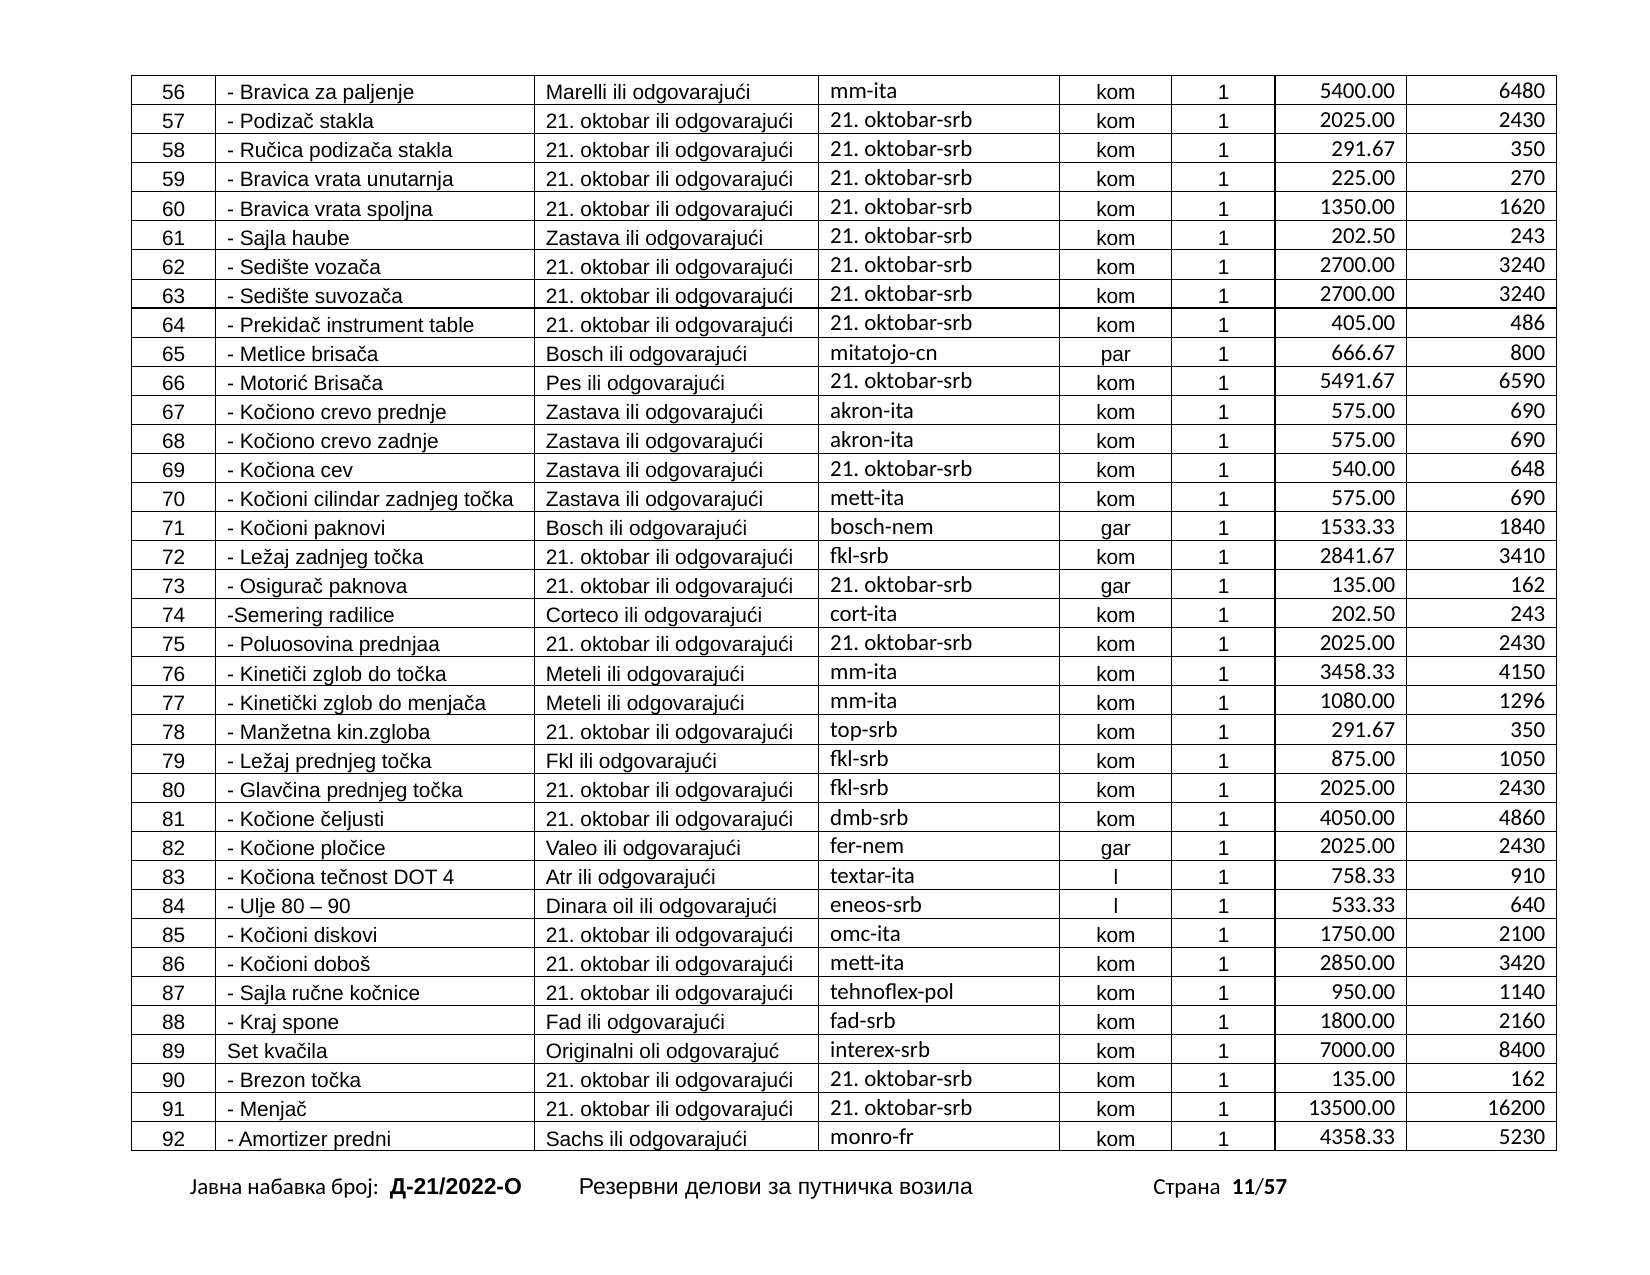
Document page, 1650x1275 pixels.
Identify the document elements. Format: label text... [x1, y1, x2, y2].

table_cell 486 [1407, 309, 1556, 337]
table_cell 291.67 [1276, 715, 1406, 743]
table_cell 3410 [1407, 541, 1556, 569]
table_cell 540.00 [1276, 454, 1406, 482]
table_cell 21. oktobar-srb [819, 250, 1059, 278]
table_cell Zastava ili odgovarajući [535, 425, 818, 453]
table_cell 1 [1172, 541, 1274, 569]
table_cell kom [1060, 483, 1171, 511]
table_cell Meteli ili odgovarajući [535, 686, 818, 714]
table_cell 75 [132, 628, 215, 656]
table_cell kom [1060, 686, 1171, 714]
table_cell - Kočiona cev [216, 454, 534, 482]
table_cell cort-ita [819, 599, 1059, 627]
table_cell 21. oktobar-srb [819, 105, 1059, 133]
table_cell kom [1060, 599, 1171, 627]
table_cell 21. oktobar ili odgovarajući [535, 192, 818, 220]
table_cell - Prekidač instrument table [216, 309, 534, 337]
table_cell 1 [1172, 1093, 1274, 1121]
table_cell 1 [1172, 105, 1274, 133]
table_cell 2025.00 [1276, 832, 1406, 860]
table_cell 21. oktobar-srb [819, 221, 1059, 249]
table_cell 1 [1172, 280, 1274, 307]
table_cell 690 [1407, 425, 1556, 453]
table_cell kom [1060, 280, 1171, 307]
table_cell 8400 [1407, 1035, 1556, 1063]
table_cell kom [1060, 657, 1171, 685]
table_cell 1 [1172, 454, 1274, 482]
table_cell kom [1060, 309, 1171, 337]
table_cell 71 [132, 512, 215, 540]
table_cell 666.67 [1276, 338, 1406, 366]
table_cell 3420 [1407, 948, 1556, 976]
table_cell interex-srb [819, 1035, 1059, 1063]
table_cell 21. oktobar ili odgovarajući [535, 105, 818, 133]
table_cell 5230 [1407, 1122, 1556, 1150]
table_cell 21. oktobar ili odgovarajući [535, 1064, 818, 1092]
table_cell 4050.00 [1276, 803, 1406, 831]
table_cell bosch-nem [819, 512, 1059, 540]
table_cell 2025.00 [1276, 105, 1406, 133]
table_cell 62 [132, 250, 215, 278]
table_cell - Kraj spone [216, 1006, 534, 1034]
table_cell Zastava ili odgovarajući [535, 396, 818, 424]
table_cell 88 [132, 1006, 215, 1034]
table_cell 1 [1172, 832, 1274, 860]
table_cell 1 [1172, 250, 1274, 278]
table_cell 1296 [1407, 686, 1556, 714]
table_cell - Kočioni paknovi [216, 512, 534, 540]
table_cell 85 [132, 919, 215, 947]
table_cell fkl-srb [819, 745, 1059, 772]
table_cell 5491.67 [1276, 367, 1406, 395]
table_cell 1 [1172, 570, 1274, 598]
table_cell Corteco ili odgovarajući [535, 599, 818, 627]
table_cell 86 [132, 948, 215, 976]
table_cell 1 [1172, 396, 1274, 424]
table_cell fad-srb [819, 1006, 1059, 1034]
table_cell 1 [1172, 774, 1274, 802]
table_cell 350 [1407, 715, 1556, 743]
table_cell 74 [132, 599, 215, 627]
table_cell kom [1060, 628, 1171, 656]
table_cell - Osigurač paknova [216, 570, 534, 598]
table_cell kom [1060, 163, 1171, 191]
table_cell 2841.67 [1276, 541, 1406, 569]
table_cell dmb-srb [819, 803, 1059, 831]
table_cell 78 [132, 715, 215, 743]
table_cell 13500.00 [1276, 1093, 1406, 1121]
table_cell 21. oktobar-srb [819, 309, 1059, 337]
table_cell 82 [132, 832, 215, 860]
table_cell kom [1060, 192, 1171, 220]
table_cell 3240 [1407, 280, 1556, 307]
table_cell - Ulje 80 – 90 [216, 890, 534, 918]
table_cell 1 [1172, 192, 1274, 220]
table_cell 6590 [1407, 367, 1556, 395]
table_cell - Amortizer predni [216, 1122, 534, 1150]
table_cell 1800.00 [1276, 1006, 1406, 1034]
table_cell 533.33 [1276, 890, 1406, 918]
table_cell 66 [132, 367, 215, 395]
table_cell 270 [1407, 163, 1556, 191]
table_cell 72 [132, 541, 215, 569]
table_cell 73 [132, 570, 215, 598]
table_cell - Kočione pločice [216, 832, 534, 860]
table_cell mett-ita [819, 483, 1059, 511]
table_cell 690 [1407, 483, 1556, 511]
table_cell monro-fr [819, 1122, 1059, 1150]
table_cell kom [1060, 1093, 1171, 1121]
table_cell 21. oktobar ili odgovarajući [535, 948, 818, 976]
table_cell - Kočioni cilindar zadnjeg točka [216, 483, 534, 511]
table_cell 21. oktobar-srb [819, 454, 1059, 482]
table_cell 92 [132, 1122, 215, 1150]
table_cell mitatojo-cn [819, 338, 1059, 366]
table_cell 21. oktobar ili odgovarajući [535, 250, 818, 278]
table_cell - Sedište vozača [216, 250, 534, 278]
table_cell kom [1060, 221, 1171, 249]
table_cell 2025.00 [1276, 774, 1406, 802]
table_cell 21. oktobar-srb [819, 192, 1059, 220]
table_cell 575.00 [1276, 396, 1406, 424]
table_cell 1 [1172, 134, 1274, 162]
table_cell mm-ita [819, 686, 1059, 714]
table_cell - Bravica vrata spoljna [216, 192, 534, 220]
table_cell - Motorić Brisača [216, 367, 534, 395]
table_cell 1 [1172, 977, 1274, 1005]
table_cell 21. oktobar ili odgovarajući [535, 280, 818, 307]
table_cell 2100 [1407, 919, 1556, 947]
table_cell 1350.00 [1276, 192, 1406, 220]
table_cell Zastava ili odgovarajući [535, 221, 818, 249]
table_cell 68 [132, 425, 215, 453]
table_cell 21. oktobar-srb [819, 628, 1059, 656]
table_cell 21. oktobar-srb [819, 1093, 1059, 1121]
table_cell kom [1060, 745, 1171, 772]
table_cell - Sedište suvozača [216, 280, 534, 307]
table_cell 1 [1172, 745, 1274, 772]
table_cell 1 [1172, 686, 1274, 714]
table_cell 225.00 [1276, 163, 1406, 191]
table_cell 87 [132, 977, 215, 1005]
table_cell - Ležaj zadnjeg točka [216, 541, 534, 569]
table_cell 2430 [1407, 105, 1556, 133]
table_cell 162 [1407, 570, 1556, 598]
table_cell - Manžetna kin.zgloba [216, 715, 534, 743]
table_cell kom [1060, 803, 1171, 831]
table_cell 1 [1172, 338, 1274, 366]
table_cell - Bravica vrata unutarnja [216, 163, 534, 191]
table_cell 4358.33 [1276, 1122, 1406, 1150]
table_cell 1 [1172, 367, 1274, 395]
table_cell 1 [1172, 948, 1274, 976]
table_cell kom [1060, 396, 1171, 424]
table_cell 1 [1172, 803, 1274, 831]
table_cell fkl-srb [819, 541, 1059, 569]
table_cell 2025.00 [1276, 628, 1406, 656]
table_cell 21. oktobar ili odgovarajući [535, 803, 818, 831]
table_cell fer-nem [819, 832, 1059, 860]
table_cell kom [1060, 774, 1171, 802]
table_cell 57 [132, 105, 215, 133]
table_cell 1050 [1407, 745, 1556, 772]
table_cell 291.67 [1276, 134, 1406, 162]
table_cell kom [1060, 1064, 1171, 1092]
table_cell 648 [1407, 454, 1556, 482]
table_cell 21. oktobar-srb [819, 134, 1059, 162]
table_cell 2430 [1407, 832, 1556, 860]
table_cell 58 [132, 134, 215, 162]
table_cell kom [1060, 134, 1171, 162]
table_cell kom [1060, 454, 1171, 482]
table_cell 21. oktobar-srb [819, 570, 1059, 598]
table_cell 21. oktobar ili odgovarajući [535, 628, 818, 656]
table_cell 1 [1172, 1064, 1274, 1092]
table_cell Meteli ili odgovarajući [535, 657, 818, 685]
table_cell 21. oktobar ili odgovarajući [535, 715, 818, 743]
table_cell 4150 [1407, 657, 1556, 685]
table_cell 1 [1172, 890, 1274, 918]
table_cell 1533.33 [1276, 512, 1406, 540]
table_cell eneos-srb [819, 890, 1059, 918]
table_cell 1 [1172, 919, 1274, 947]
table_cell - Glavčina prednjeg točka [216, 774, 534, 802]
table_cell 76 [132, 657, 215, 685]
table_cell 575.00 [1276, 483, 1406, 511]
table_cell 21. oktobar ili odgovarajući [535, 977, 818, 1005]
table_cell 77 [132, 686, 215, 714]
table_cell 1 [1172, 1006, 1274, 1034]
table_cell - Kočioni doboš [216, 948, 534, 976]
table_cell kom [1060, 541, 1171, 569]
table_cell 21. oktobar-srb [819, 163, 1059, 191]
table_cell 2700.00 [1276, 250, 1406, 278]
table_cell Dinara oil ili odgovarajući [535, 890, 818, 918]
table_cell - Kočiona tečnost DOT 4 [216, 861, 534, 889]
table_cell 1 [1172, 599, 1274, 627]
table_cell 2430 [1407, 774, 1556, 802]
table_cell Zastava ili odgovarajući [535, 454, 818, 482]
table_cell kom [1060, 250, 1171, 278]
table_cell - Bravica za paljenje [216, 76, 534, 104]
table_cell 800 [1407, 338, 1556, 366]
table_cell 56 [132, 76, 215, 104]
table_cell - Sajla haube [216, 221, 534, 249]
table_cell omc-ita [819, 919, 1059, 947]
table_cell 1 [1172, 657, 1274, 685]
table_cell 2700.00 [1276, 280, 1406, 307]
table_cell - Metlice brisača [216, 338, 534, 366]
table_cell l [1060, 861, 1171, 889]
table_cell - Kočiono crevo zadnje [216, 425, 534, 453]
table_cell kom [1060, 76, 1171, 104]
table_cell 202.50 [1276, 599, 1406, 627]
table_cell - Kočione čeljusti [216, 803, 534, 831]
table_cell 83 [132, 861, 215, 889]
table_cell 6480 [1407, 76, 1556, 104]
table_cell mm-ita [819, 657, 1059, 685]
table_cell 1 [1172, 483, 1274, 511]
table_cell 690 [1407, 396, 1556, 424]
table_cell Atr ili odgovarajući [535, 861, 818, 889]
table_cell 70 [132, 483, 215, 511]
table_cell 350 [1407, 134, 1556, 162]
table_cell 1 [1172, 512, 1274, 540]
table_cell Zastava ili odgovarajući [535, 483, 818, 511]
table_cell mett-ita [819, 948, 1059, 976]
table_cell Set kvačila [216, 1035, 534, 1063]
table_cell - Kinetički zglob do menjača [216, 686, 534, 714]
table_cell 1620 [1407, 192, 1556, 220]
table_cell 69 [132, 454, 215, 482]
table_cell Pes ili odgovarajući [535, 367, 818, 395]
table_cell 1 [1172, 628, 1274, 656]
table_cell 1 [1172, 309, 1274, 337]
table_cell kom [1060, 948, 1171, 976]
table_cell top-srb [819, 715, 1059, 743]
table_cell 243 [1407, 599, 1556, 627]
table_cell 1 [1172, 715, 1274, 743]
table_cell - Sajla ručne kočnice [216, 977, 534, 1005]
table_cell kom [1060, 1035, 1171, 1063]
table_cell 84 [132, 890, 215, 918]
table_cell Fad ili odgovarajući [535, 1006, 818, 1034]
table_cell kom [1060, 919, 1171, 947]
table_cell 405.00 [1276, 309, 1406, 337]
table_cell akron-ita [819, 396, 1059, 424]
table_cell 80 [132, 774, 215, 802]
table_cell 1840 [1407, 512, 1556, 540]
table_cell kom [1060, 977, 1171, 1005]
table_cell 875.00 [1276, 745, 1406, 772]
table_cell 64 [132, 309, 215, 337]
table_cell 3240 [1407, 250, 1556, 278]
table_cell mm-ita [819, 76, 1059, 104]
table_cell Originalni oli odgovarajuć [535, 1035, 818, 1063]
table_cell 1 [1172, 861, 1274, 889]
table_cell kom [1060, 367, 1171, 395]
table_cell -Semering radilice [216, 599, 534, 627]
table_cell 1750.00 [1276, 919, 1406, 947]
table_cell 2160 [1407, 1006, 1556, 1034]
table_cell 21. oktobar ili odgovarajući [535, 163, 818, 191]
table_cell kom [1060, 425, 1171, 453]
table_cell 61 [132, 221, 215, 249]
table_cell gar [1060, 570, 1171, 598]
table_cell 1140 [1407, 977, 1556, 1005]
table_cell 63 [132, 280, 215, 307]
table_cell 81 [132, 803, 215, 831]
table_cell 758.33 [1276, 861, 1406, 889]
table_cell 2850.00 [1276, 948, 1406, 976]
table_cell Bosch ili odgovarajući [535, 338, 818, 366]
table_cell 21. oktobar ili odgovarajući [535, 570, 818, 598]
table_cell 21. oktobar ili odgovarajući [535, 134, 818, 162]
table_cell - Kočioni diskovi [216, 919, 534, 947]
table_cell 5400.00 [1276, 76, 1406, 104]
table_cell tehnoflex-pol [819, 977, 1059, 1005]
table_cell 950.00 [1276, 977, 1406, 1005]
table_cell 21. oktobar ili odgovarajući [535, 309, 818, 337]
table_cell 21. oktobar ili odgovarajući [535, 774, 818, 802]
table_cell 59 [132, 163, 215, 191]
table_cell akron-ita [819, 425, 1059, 453]
table_cell 3458.33 [1276, 657, 1406, 685]
table_cell 202.50 [1276, 221, 1406, 249]
table_cell 1 [1172, 76, 1274, 104]
table_cell - Podizač stakla [216, 105, 534, 133]
table_cell 162 [1407, 1064, 1556, 1092]
table_cell kom [1060, 715, 1171, 743]
table_cell - Menjač [216, 1093, 534, 1121]
table_cell 7000.00 [1276, 1035, 1406, 1063]
table_cell 243 [1407, 221, 1556, 249]
table_cell Valeo ili odgovarajući [535, 832, 818, 860]
table_cell 2430 [1407, 628, 1556, 656]
table_cell - Ležaj prednjeg točka [216, 745, 534, 772]
table_cell 135.00 [1276, 570, 1406, 598]
table_cell 60 [132, 192, 215, 220]
table_cell 1 [1172, 1035, 1274, 1063]
table_cell 575.00 [1276, 425, 1406, 453]
table_cell 89 [132, 1035, 215, 1063]
table_cell kom [1060, 1122, 1171, 1150]
table_cell - Kinetiči zglob do točka [216, 657, 534, 685]
table_cell 640 [1407, 890, 1556, 918]
table_cell - Poluosovina prednjaa [216, 628, 534, 656]
table_cell 67 [132, 396, 215, 424]
table_cell Fkl ili odgovarajući [535, 745, 818, 772]
table_cell 90 [132, 1064, 215, 1092]
table_cell 910 [1407, 861, 1556, 889]
table_cell 21. oktobar ili odgovarajući [535, 1093, 818, 1121]
table_cell textar-ita [819, 861, 1059, 889]
table_cell l [1060, 890, 1171, 918]
table_cell 21. oktobar-srb [819, 280, 1059, 307]
table_cell 1 [1172, 221, 1274, 249]
table_cell 21. oktobar ili odgovarajući [535, 919, 818, 947]
table_cell Bosch ili odgovarajući [535, 512, 818, 540]
table_cell Marelli ili odgovarajući [535, 76, 818, 104]
table_cell par [1060, 338, 1171, 366]
table_cell gar [1060, 512, 1171, 540]
table_cell - Brezon točka [216, 1064, 534, 1092]
table_cell 79 [132, 745, 215, 772]
table_cell kom [1060, 105, 1171, 133]
table_cell - Ručica podizača stakla [216, 134, 534, 162]
table_cell - Kočiono crevo prednje [216, 396, 534, 424]
table_cell Sachs ili odgovarajući [535, 1122, 818, 1150]
table_cell 1 [1172, 425, 1274, 453]
table_cell gar [1060, 832, 1171, 860]
table_cell 1 [1172, 163, 1274, 191]
table_cell 1080.00 [1276, 686, 1406, 714]
table_cell 135.00 [1276, 1064, 1406, 1092]
table_cell 4860 [1407, 803, 1556, 831]
table_cell fkl-srb [819, 774, 1059, 802]
table_cell 1 [1172, 1122, 1274, 1150]
table_cell 21. oktobar-srb [819, 367, 1059, 395]
table_cell 21. oktobar ili odgovarajući [535, 541, 818, 569]
table_cell 91 [132, 1093, 215, 1121]
table_cell 16200 [1407, 1093, 1556, 1121]
table_cell 21. oktobar-srb [819, 1064, 1059, 1092]
table_cell 65 [132, 338, 215, 366]
table_cell kom [1060, 1006, 1171, 1034]
